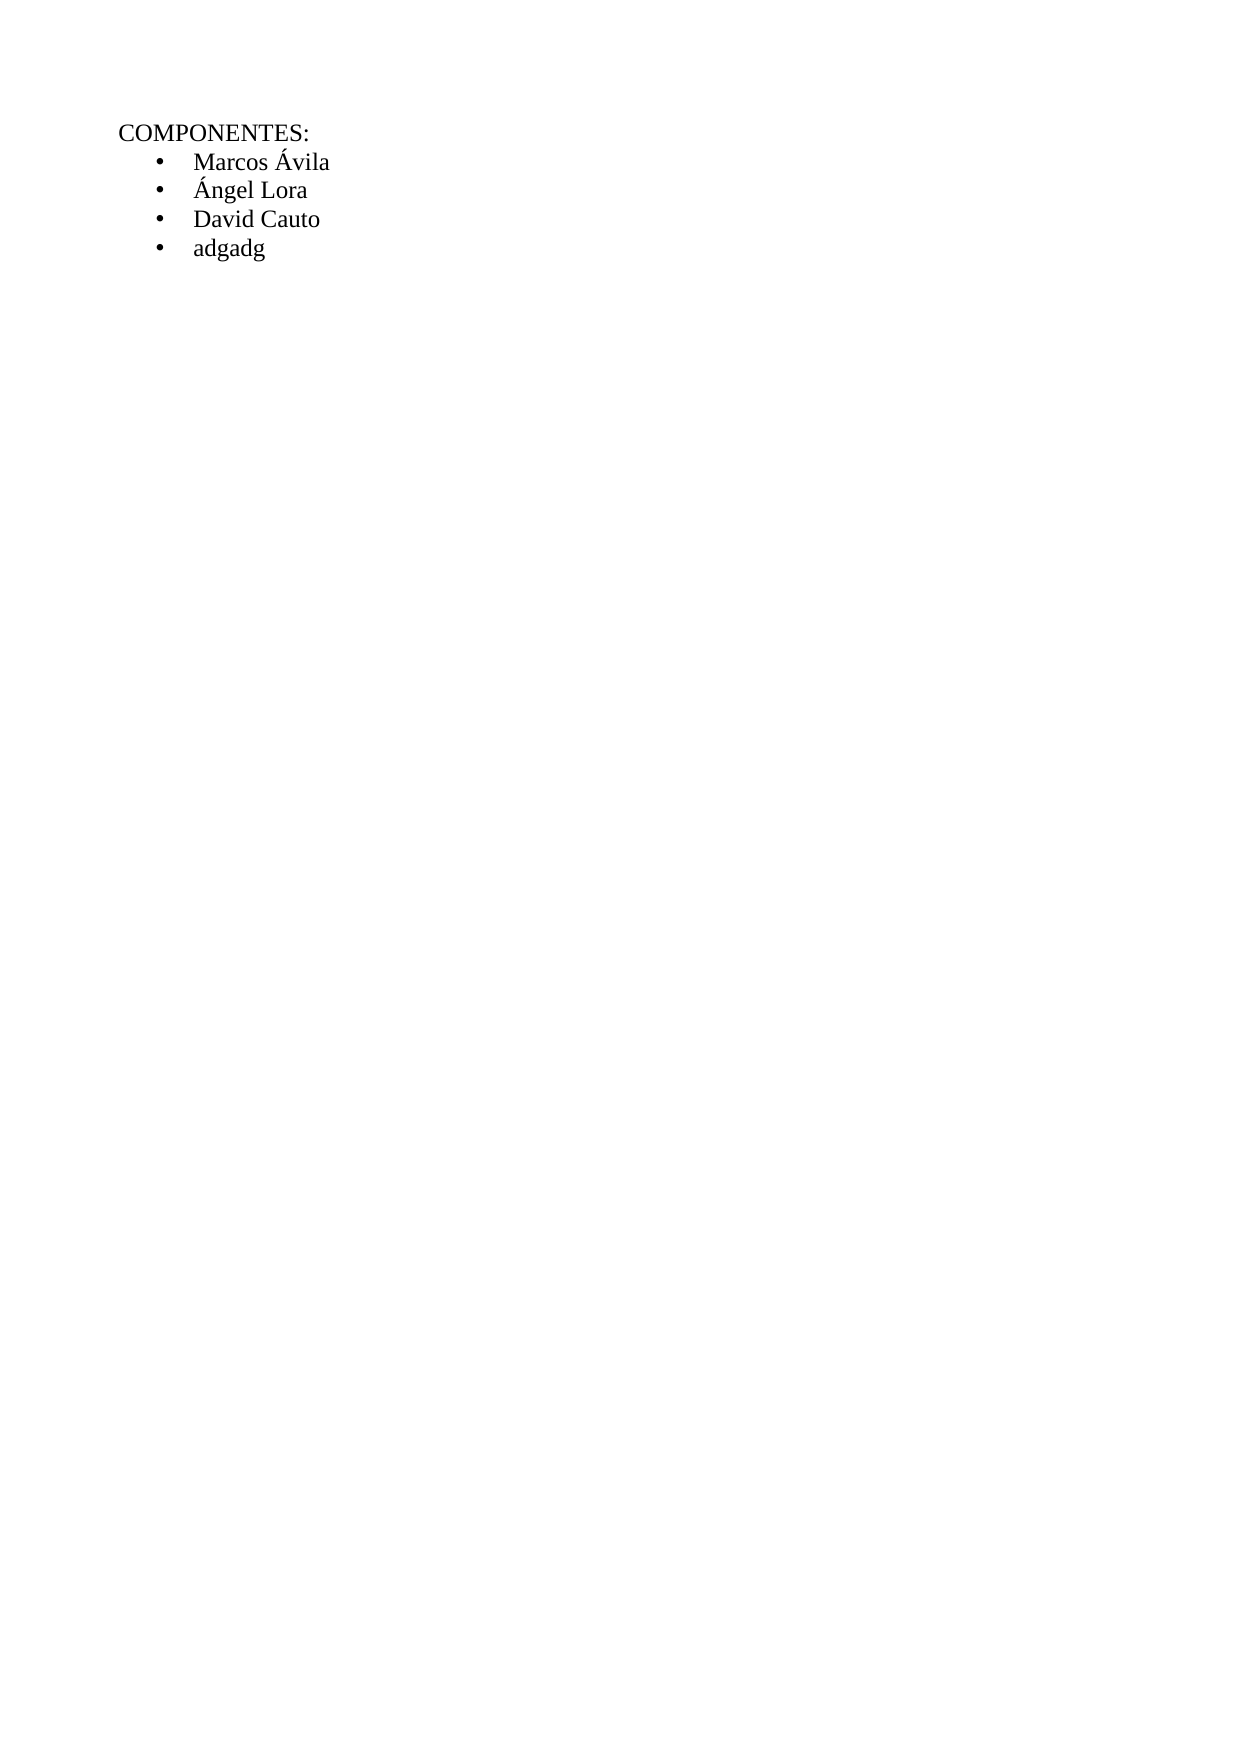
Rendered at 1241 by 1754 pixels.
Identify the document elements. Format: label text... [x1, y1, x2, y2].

list David Cauto [156, 204, 1122, 233]
text COMPONENTES: [118, 118, 1122, 147]
list Ángel Lora [156, 176, 1122, 204]
list Marcos Ávila [156, 147, 1122, 176]
list adgadg [156, 233, 1122, 262]
